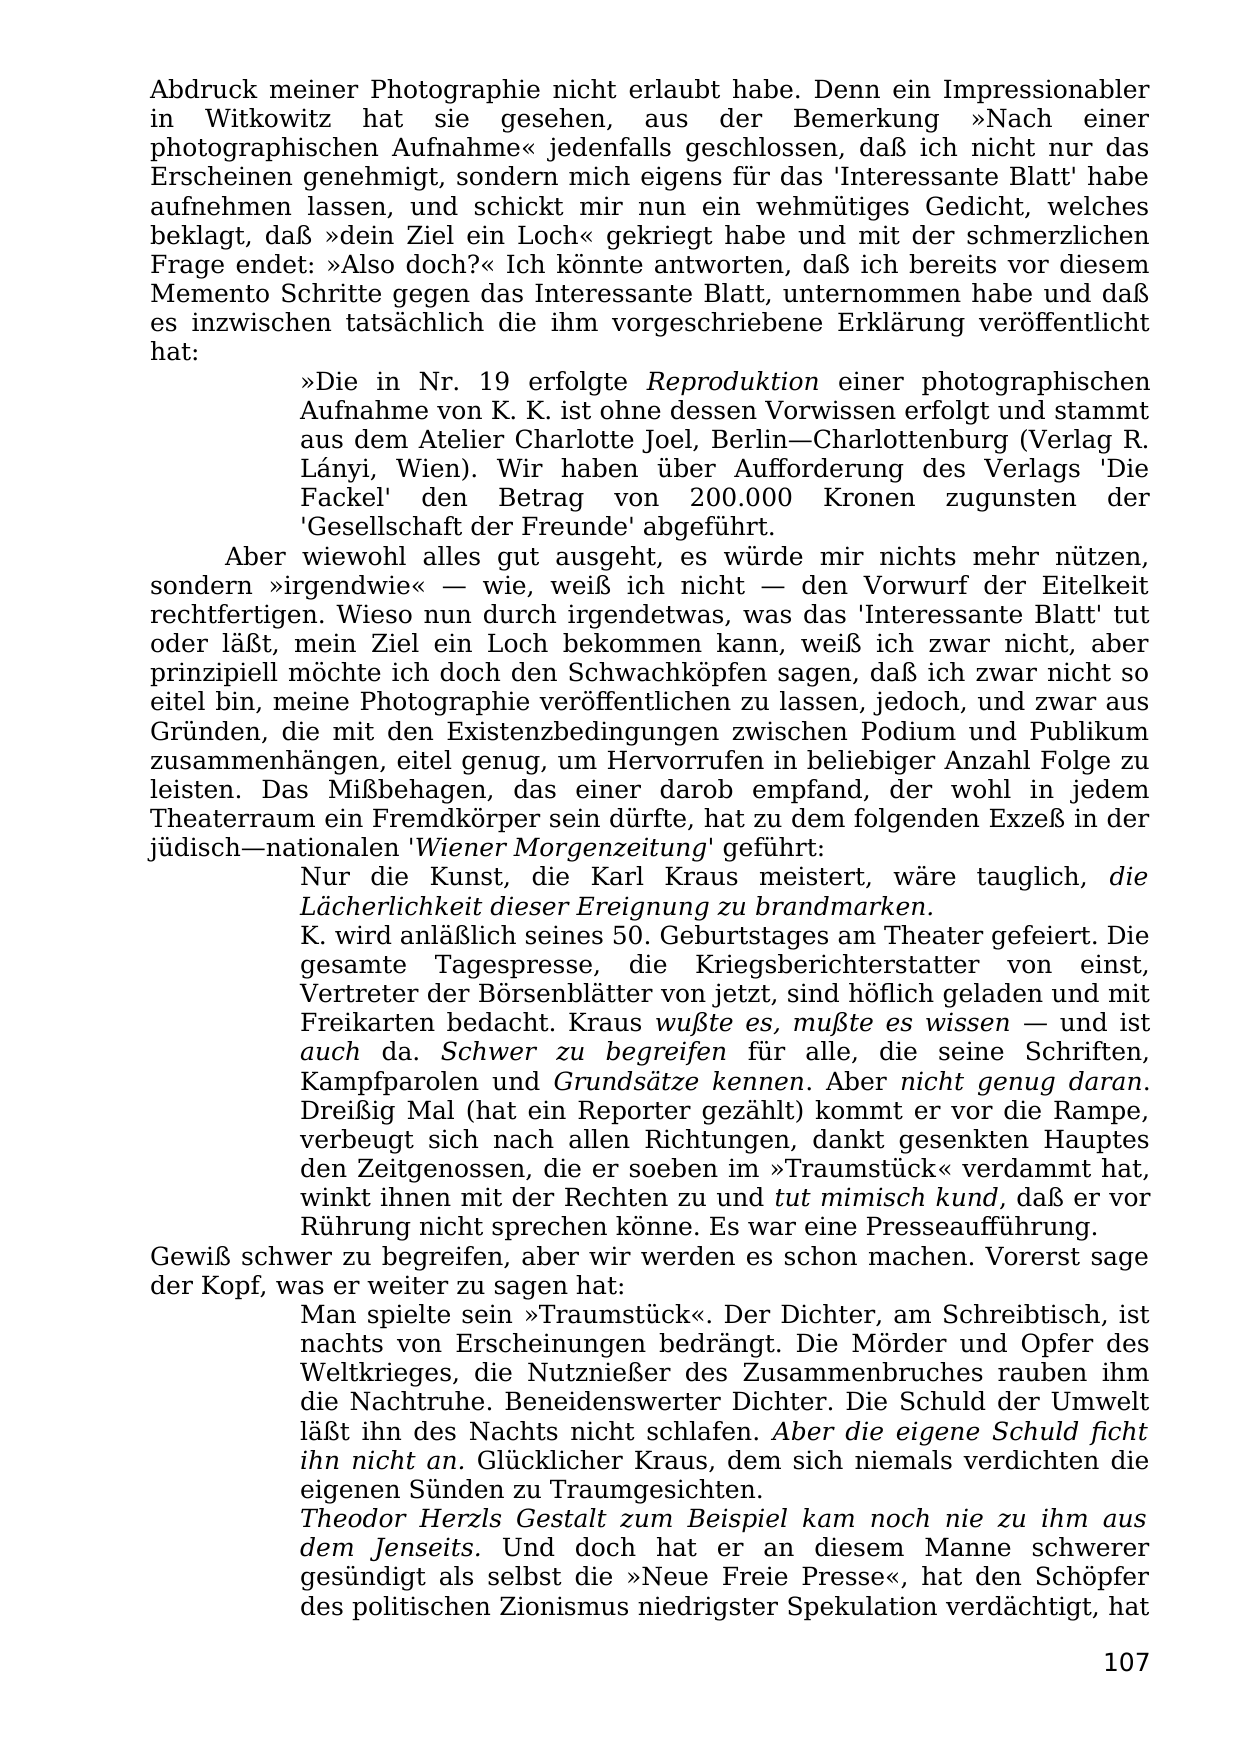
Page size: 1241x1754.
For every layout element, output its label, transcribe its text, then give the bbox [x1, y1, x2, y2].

text Theodor Herzls Gestalt zum Beispiel kam noch nie zu ihm aus dem Jenseits. Und doch hat er an diesem Manne schwerer gesündigt als selbst die »Neue Freie Presse«, hat den Schöpfer des politischen Zionismus niedrigster Spekulation verdächtigt, hat [300, 1504, 1151, 1621]
text Man spielte sein »Traumstück«. Der Dichter, am Schreibtisch, ist nachts von Erscheinungen bedrängt. Die Mörder und Opfer des Weltkrieges, die Nutznießer des Zusammenbruches rauben ihm die Nachtruhe. Beneidenswerter Dichter. Die Schuld der Umwelt läßt ihn des Nachts nicht schlafen. Aber die eigene Schuld ficht ihn nicht an. Glücklicher Kraus, dem sich niemals verdichten die eigenen Sünden zu Traumgesichten. [300, 1300, 1151, 1504]
text Aber wiewohl alles gut ausgeht, es würde mir nichts mehr nützen, sondern »irgendwie« — wie, weiß ich nicht — den Vorwurf der Eitelkeit rechtfertigen. Wieso nun durch irgendetwas, was das 'Interessante Blatt' tut oder läßt, mein Ziel ein Loch bekommen kann, weiß ich zwar nicht, aber prinzipiell möchte ich doch den Schwachköpfen sagen, daß ich zwar nicht so eitel bin, meine Photographie veröffentlichen zu lassen, jedoch, und zwar aus Gründen, die mit den Existenzbedingungen zwischen Podium und Publikum zusammenhängen, eitel genug, um Hervorrufen in beliebiger Anzahl Folge zu leisten. Das Mißbehagen, das einer darob empfand, der wohl in jedem Theaterraum ein Fremdkörper sein dürfte, hat zu dem folgenden Exzeß in der jüdisch—nationalen 'Wiener Morgenzeitung' geführt: [150, 542, 1151, 862]
text Abdruck meiner Photographie nicht erlaubt habe. Denn ein Impressionabler in Witkowitz hat sie gesehen, aus der Bemerkung »Nach einer photographischen Aufnahme« jedenfalls geschlossen, daß ich nicht nur das Erscheinen genehmigt, sondern mich eigens für das 'Interessante Blatt' habe aufnehmen lassen, und schickt mir nun ein wehmütiges Gedicht, welches beklagt, daß »dein Ziel ein Loch« gekriegt habe und mit der schmerzlichen Frage endet: »Also doch?« Ich könnte antworten, daß ich bereits vor diesem Memento Schritte gegen das Interessante Blatt, unternommen habe und daß es inzwischen tatsächlich die ihm vorgeschriebene Erklärung veröffentlicht hat: [150, 75, 1151, 367]
text Gewiß schwer zu begreifen, aber wir werden es schon machen. Vorerst sage der Kopf, was er weiter zu sagen hat: [150, 1242, 1151, 1300]
text »Die in Nr. 19 erfolgte Reproduktion einer photographischen Aufnahme von K. K. ist ohne dessen Vorwissen erfolgt und stammt aus dem Atelier Charlotte Joel, Berlin—Charlottenburg (Verlag R. Lányi, Wien). Wir haben über Aufforderung des Verlags 'Die Fackel' den Betrag von 200.000 Kronen zugunsten der 'Gesellschaft der Freunde' abgeführt. [300, 367, 1151, 542]
text Nur die Kunst, die Karl Kraus meistert, wäre tauglich, die Lächerlichkeit dieser Ereignung zu brandmarken. [300, 862, 1151, 921]
text K. wird anläßlich seines 50. Geburtstages am Theater gefeiert. Die gesamte Tagespresse, die Kriegsberichterstatter von einst, Vertreter der Börsenblätter von jetzt, sind höflich geladen und mit Freikarten bedacht. Kraus wußte es, mußte es wissen — und ist auch da. Schwer zu begreifen für alle, die seine Schriften, Kampfparolen und Grundsätze kennen. Aber nicht genug daran. Dreißig Mal (hat ein Reporter gezählt) kommt er vor die Rampe, verbeugt sich nach allen Richtungen, dankt gesenkten Hauptes den Zeitgenossen, die er soeben im »Traumstück« verdammt hat, winkt ihnen mit der Rechten zu und tut mimisch kund, daß er vor Rührung nicht sprechen könne. Es war eine Presseaufführung. [300, 921, 1151, 1242]
